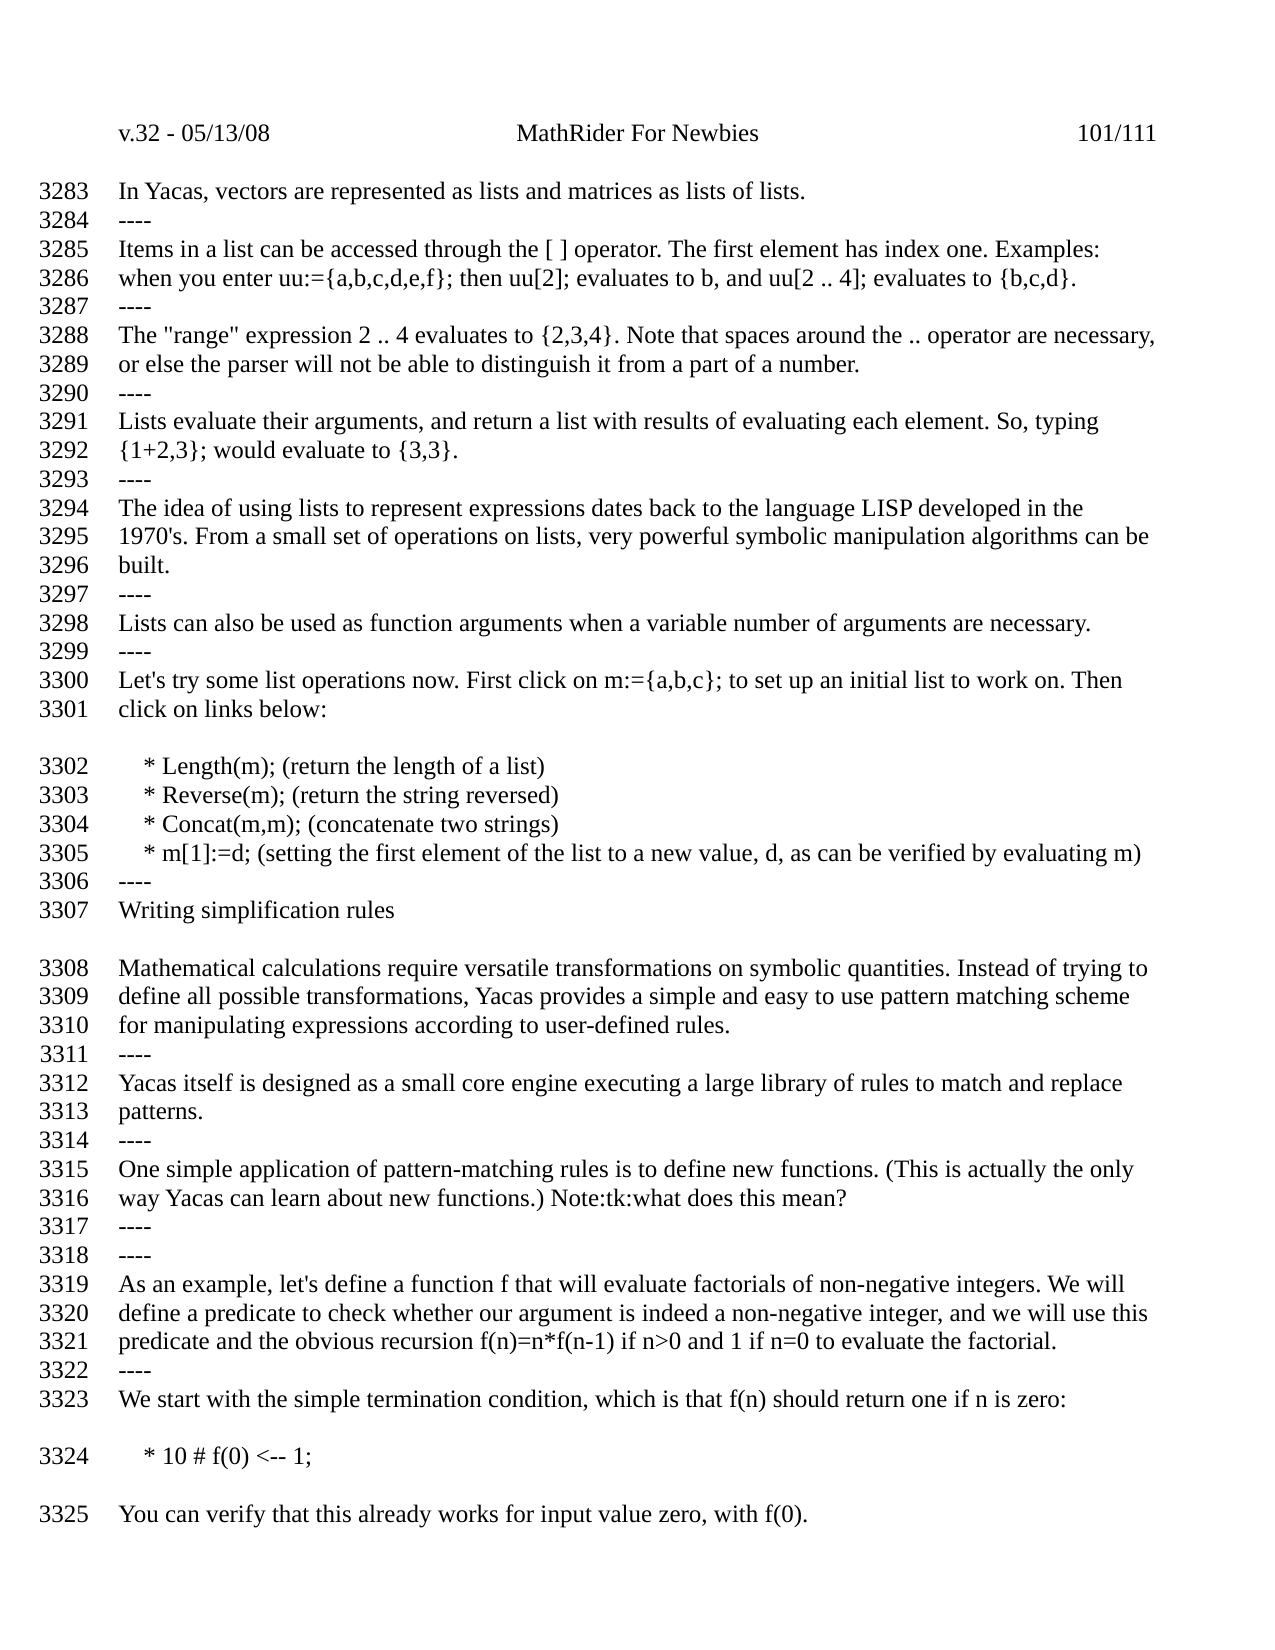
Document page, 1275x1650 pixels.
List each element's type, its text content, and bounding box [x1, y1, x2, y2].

text ---- [118, 205, 1157, 234]
text ---- [118, 636, 1157, 665]
text * m[1]:=d; (setting the first element of the list to a new value, d, as can be verified by evaluating m) [118, 838, 1157, 866]
text The idea of using lists to represent expressions dates back to the language LISP developed in the 1970's. From a small set of operations on lists, very powerful symbolic manipulation algorithms can be built. [118, 493, 1157, 579]
text Lists can also be used as function arguments when a variable number of arguments are necessary. [118, 608, 1157, 636]
text One simple application of pattern-matching rules is to define new functions. (This is actually the only way Yacas can learn about new functions.) Note:tk:what does this mean? [118, 1154, 1157, 1211]
text * Concat(m,m); (concatenate two strings) [118, 809, 1157, 838]
text ---- [118, 579, 1157, 608]
text * Reverse(m); (return the string reversed) [118, 780, 1157, 809]
text ---- [118, 378, 1157, 406]
text Lists evaluate their arguments, and return a list with results of evaluating each element. So, typing {1+2,3}; would evaluate to {3,3}. [118, 406, 1157, 464]
text * Length(m); (return the length of a list) [118, 751, 1157, 780]
text ---- [118, 1240, 1157, 1269]
text Let's try some list operations now. First click on m:={a,b,c}; to set up an initial list to work on. Then click on links below: [118, 665, 1157, 723]
text As an example, let's define a function f that will evaluate factorials of non-negative integers. We will define a predicate to check whether our argument is indeed a non-negative integer, and we will use this predicate and the obvious recursion f(n)=n*f(n-1) if n>0 and 1 if n=0 to evaluate the factorial. [118, 1269, 1157, 1355]
text ---- [118, 1211, 1157, 1240]
text You can verify that this already works for input value zero, with f(0). [118, 1499, 1157, 1528]
text ---- [118, 1355, 1157, 1384]
text ---- [118, 1125, 1157, 1154]
text ---- [118, 464, 1157, 493]
text The "range" expression 2 .. 4 evaluates to {2,3,4}. Note that spaces around the .. operator are necessary, or else the parser will not be able to distinguish it from a part of a number. [118, 320, 1157, 378]
text Yacas itself is designed as a small core engine executing a large library of rules to match and replace patterns. [118, 1068, 1157, 1125]
text Items in a list can be accessed through the [ ] operator. The first element has index one. Examples: when you enter uu:={a,b,c,d,e,f}; then uu[2]; evaluates to b, and uu[2 .. 4]; evaluates to {b,c,d}. [118, 234, 1157, 291]
text * 10 # f(0) <-- 1; [118, 1441, 1157, 1470]
text Writing simplification rules [118, 895, 1157, 924]
text ---- [118, 866, 1157, 895]
text ---- [118, 1039, 1157, 1068]
text In Yacas, vectors are represented as lists and matrices as lists of lists. [118, 176, 1157, 205]
text We start with the simple termination condition, which is that f(n) should return one if n is zero: [118, 1384, 1157, 1413]
text Mathematical calculations require versatile transformations on symbolic quantities. Instead of trying to define all possible transformations, Yacas provides a simple and easy to use pattern matching scheme for manipulating expressions according to user-defined rules. [118, 953, 1157, 1039]
text ---- [118, 291, 1157, 320]
